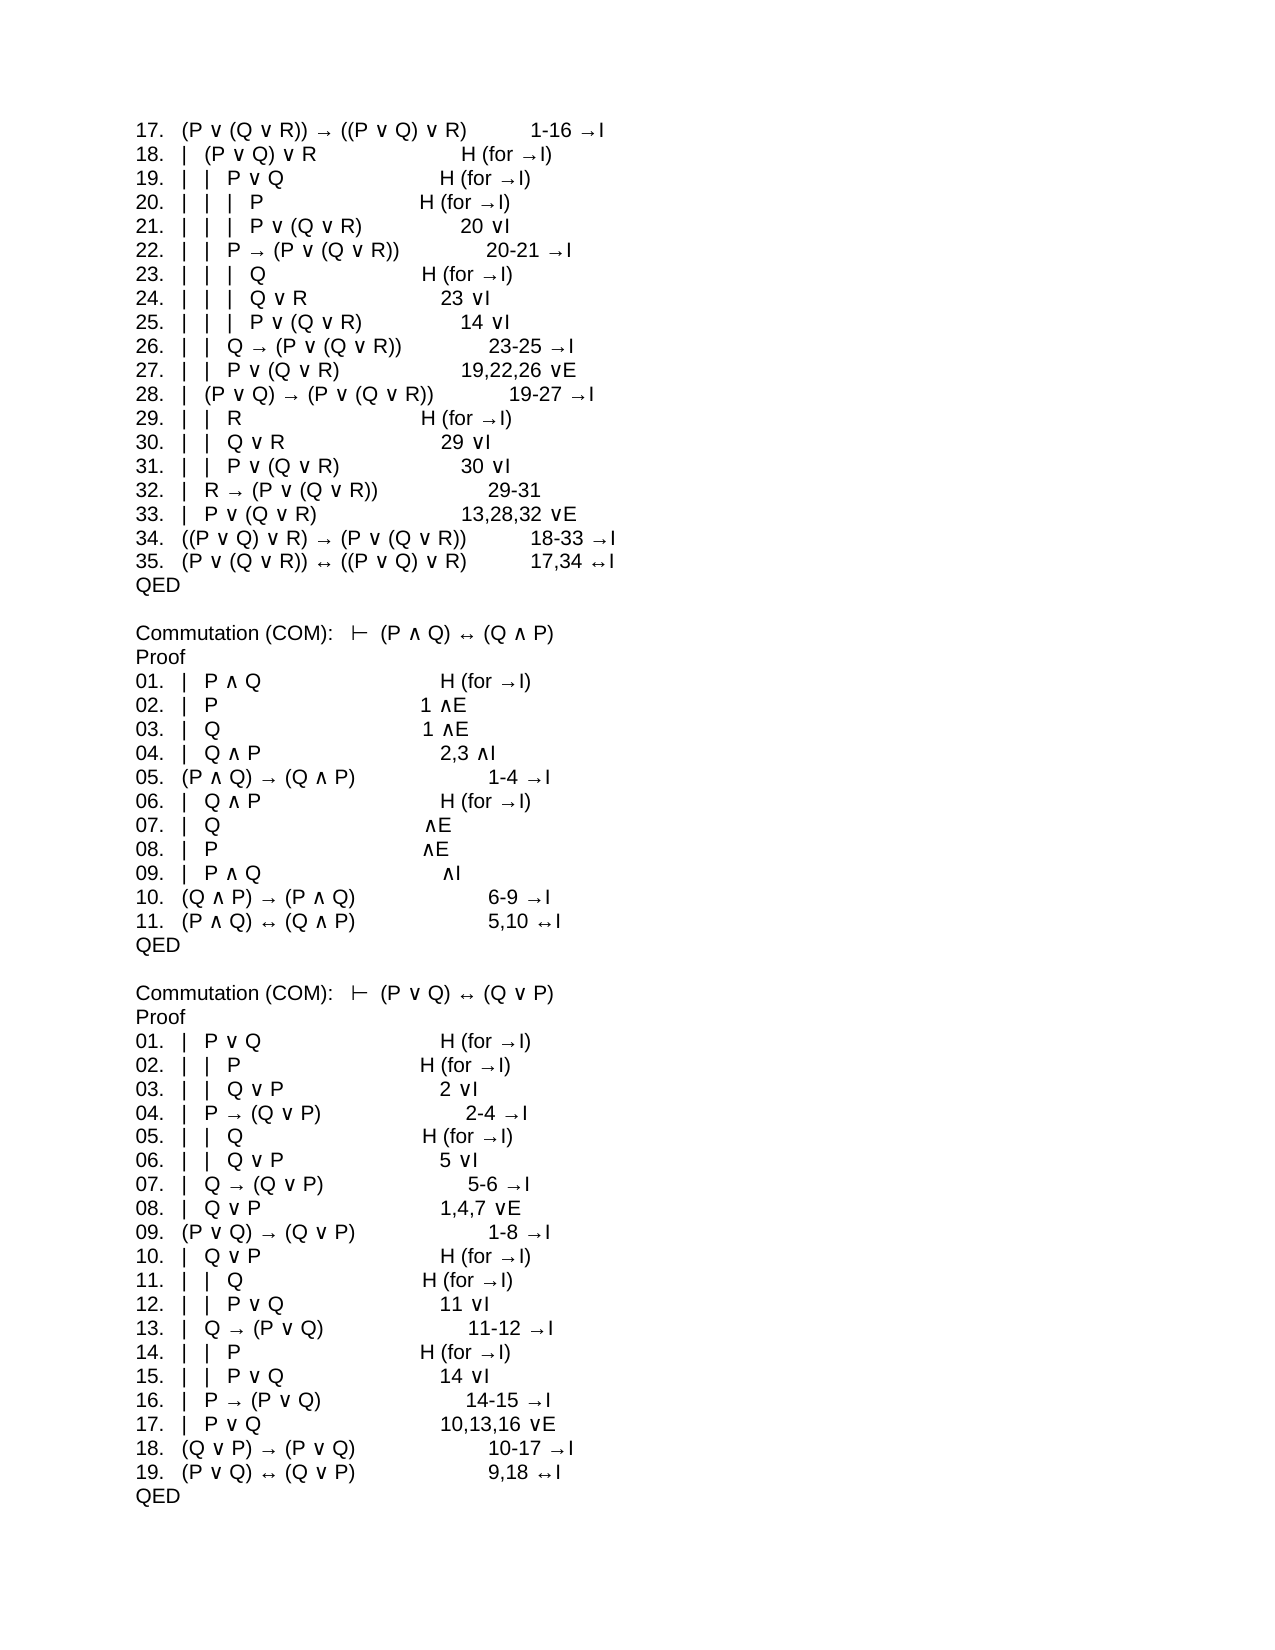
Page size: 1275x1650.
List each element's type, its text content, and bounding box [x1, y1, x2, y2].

text 05. | | Q H (for →I) [118, 1124, 1157, 1148]
text Commutation (COM): ⊢ (P ∧ Q) ↔ (Q ∧ P) [118, 621, 1157, 645]
text 33. | P ∨ (Q ∨ R) 13,28,32 ∨E [118, 501, 1157, 525]
text 21. | | | P ∨ (Q ∨ R) 20 ∨I [118, 214, 1157, 238]
text 25. | | | P ∨ (Q ∨ R) 14 ∨I [118, 310, 1157, 334]
text 22. | | P → (P ∨ (Q ∨ R)) 20-21 →I [118, 238, 1157, 262]
text 18. | (P ∨ Q) ∨ R H (for →I) [118, 142, 1157, 166]
text QED [118, 573, 1157, 597]
text QED [118, 1484, 1157, 1508]
text 09. | P ∧ Q ∧I [118, 861, 1157, 885]
text 04. | Q ∧ P 2,3 ∧I [118, 741, 1157, 765]
text 23. | | | Q H (for →I) [118, 262, 1157, 286]
text 11. | | Q H (for →I) [118, 1268, 1157, 1292]
text 17. (P ∨ (Q ∨ R)) → ((P ∨ Q) ∨ R) 1-16 →I [118, 118, 1157, 142]
text 01. | P ∨ Q H (for →I) [118, 1028, 1157, 1052]
text 26. | | Q → (P ∨ (Q ∨ R)) 23-25 →I [118, 334, 1157, 358]
text 20. | | | P H (for →I) [118, 190, 1157, 214]
text 09. (P ∨ Q) → (Q ∨ P) 1-8 →I [118, 1220, 1157, 1244]
text 27. | | P ∨ (Q ∨ R) 19,22,26 ∨E [118, 358, 1157, 382]
text 32. | R → (P ∨ (Q ∨ R)) 29-31 [118, 477, 1157, 501]
text 30. | | Q ∨ R 29 ∨I [118, 429, 1157, 453]
text Commutation (COM): ⊢ (P ∨ Q) ↔ (Q ∨ P) [118, 981, 1157, 1004]
text 19. (P ∨ Q) ↔ (Q ∨ P) 9,18 ↔I [118, 1460, 1157, 1484]
text 34. ((P ∨ Q) ∨ R) → (P ∨ (Q ∨ R)) 18-33 →I [118, 525, 1157, 549]
text 19. | | P ∨ Q H (for →I) [118, 166, 1157, 190]
text Proof [118, 645, 1157, 669]
text 24. | | | Q ∨ R 23 ∨I [118, 286, 1157, 310]
text 15. | | P ∨ Q 14 ∨I [118, 1364, 1157, 1388]
text 06. | | Q ∨ P 5 ∨I [118, 1148, 1157, 1172]
text 17. | P ∨ Q 10,13,16 ∨E [118, 1412, 1157, 1436]
text Proof [118, 1004, 1157, 1028]
text 05. (P ∧ Q) → (Q ∧ P) 1-4 →I [118, 765, 1157, 789]
text 08. | Q ∨ P 1,4,7 ∨E [118, 1196, 1157, 1220]
text QED [118, 933, 1157, 957]
text 04. | P → (Q ∨ P) 2-4 →I [118, 1100, 1157, 1124]
text 29. | | R H (for →I) [118, 406, 1157, 429]
text 03. | Q 1 ∧E [118, 717, 1157, 741]
text 03. | | Q ∨ P 2 ∨I [118, 1076, 1157, 1100]
text 14. | | P H (for →I) [118, 1340, 1157, 1364]
text 35. (P ∨ (Q ∨ R)) ↔ ((P ∨ Q) ∨ R) 17,34 ↔I [118, 549, 1157, 573]
text 11. (P ∧ Q) ↔ (Q ∧ P) 5,10 ↔I [118, 909, 1157, 933]
text 10. | Q ∨ P H (for →I) [118, 1244, 1157, 1268]
text 07. | Q → (Q ∨ P) 5-6 →I [118, 1172, 1157, 1196]
text 18. (Q ∨ P) → (P ∨ Q) 10-17 →I [118, 1436, 1157, 1460]
text 07. | Q ∧E [118, 813, 1157, 837]
text 02. | P 1 ∧E [118, 693, 1157, 717]
text 28. | (P ∨ Q) → (P ∨ (Q ∨ R)) 19-27 →I [118, 382, 1157, 406]
text 06. | Q ∧ P H (for →I) [118, 789, 1157, 813]
text 13. | Q → (P ∨ Q) 11-12 →I [118, 1316, 1157, 1340]
text 12. | | P ∨ Q 11 ∨I [118, 1292, 1157, 1316]
text 31. | | P ∨ (Q ∨ R) 30 ∨I [118, 453, 1157, 477]
text 08. | P ∧E [118, 837, 1157, 861]
text 10. (Q ∧ P) → (P ∧ Q) 6-9 →I [118, 885, 1157, 909]
text 16. | P → (P ∨ Q) 14-15 →I [118, 1388, 1157, 1412]
text 02. | | P H (for →I) [118, 1052, 1157, 1076]
text 01. | P ∧ Q H (for →I) [118, 669, 1157, 693]
